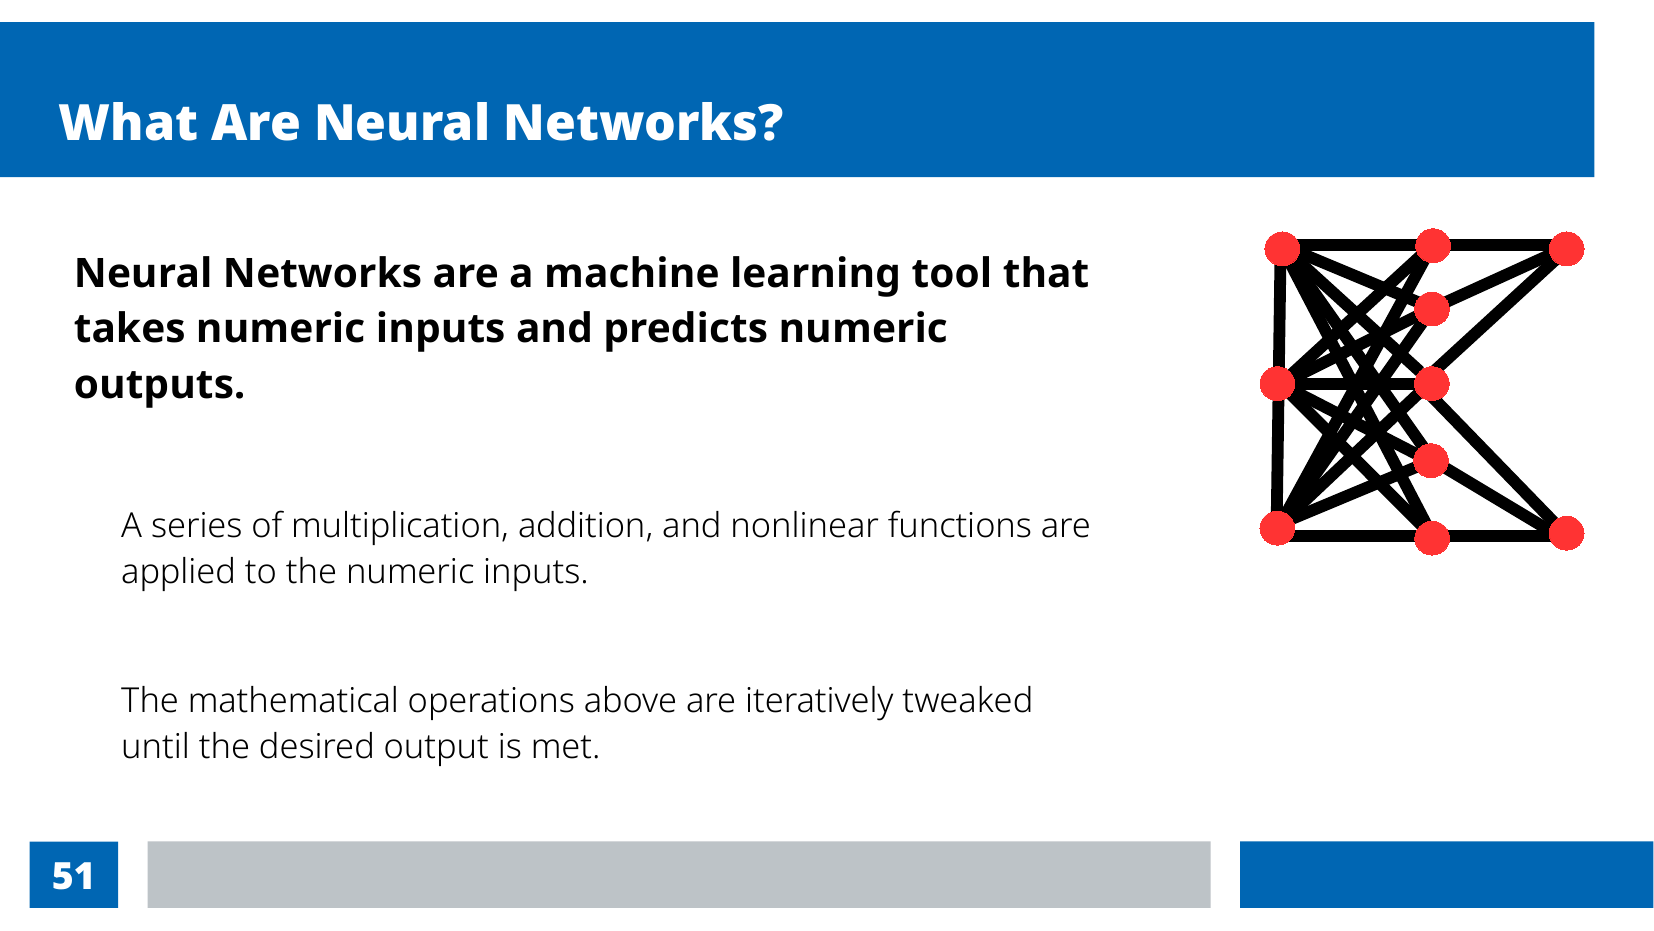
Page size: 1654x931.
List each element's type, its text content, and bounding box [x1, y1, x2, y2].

list Neural Networks are a machine learning tool that takes numeric inputs and predicts numeric outputs. A series of multiplication, addition, and nonlinear functions are applied to the numeric inputs. The mathematical operations above are iteratively tweaked until the desired output is met. [74, 243, 1096, 820]
text_box [1414, 292, 1450, 326]
text_box [1549, 231, 1585, 266]
text_box [1549, 516, 1585, 551]
text_box [1413, 443, 1449, 478]
text_box [1414, 366, 1450, 401]
title What Are Neural Networks? [59, 44, 1595, 156]
text_box [1414, 521, 1450, 556]
text_box [1259, 511, 1295, 546]
text_box [1260, 366, 1295, 401]
text_box [1264, 231, 1300, 266]
text_box [1415, 228, 1451, 263]
